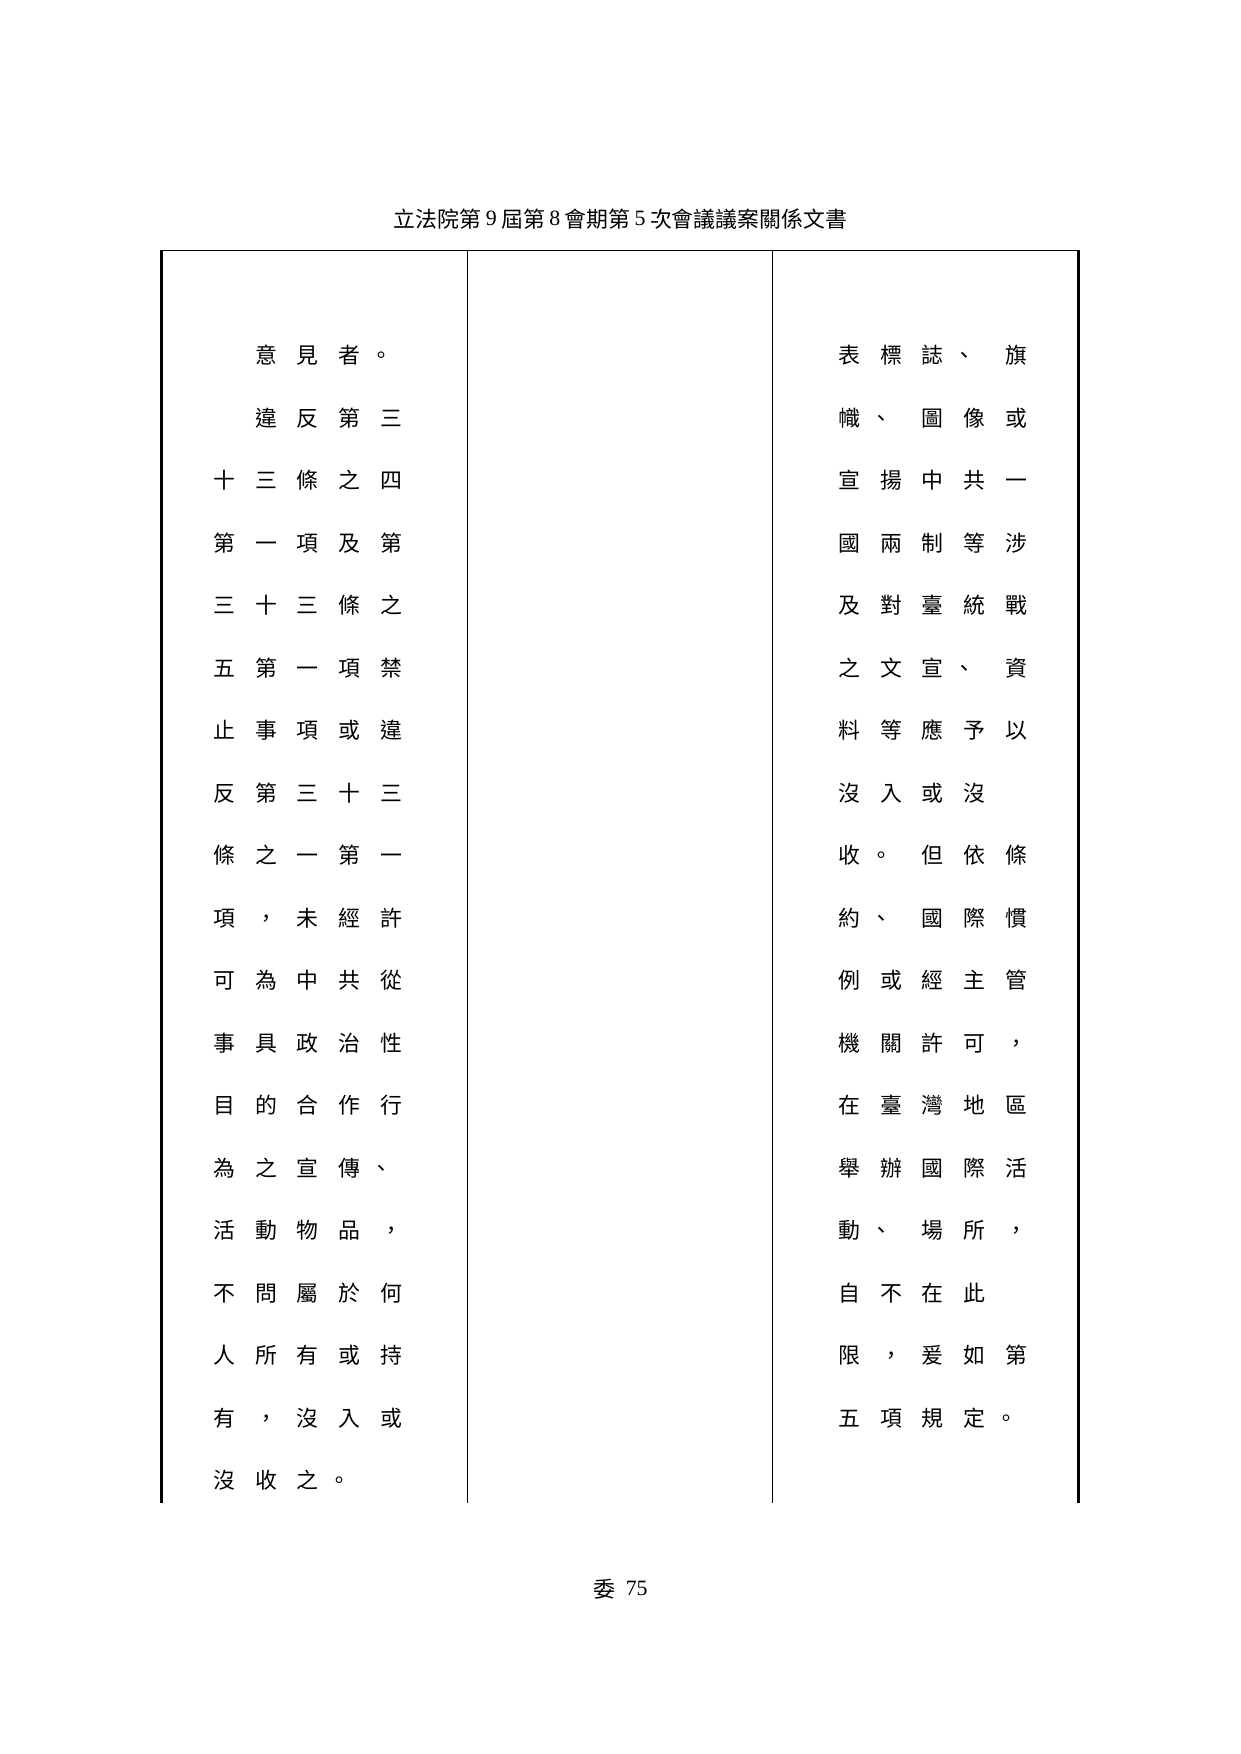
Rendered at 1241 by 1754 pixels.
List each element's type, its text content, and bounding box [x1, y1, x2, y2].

table_cell 表標誌、旗幟、圖像或宣揚中共一國兩制等涉及對臺統戰之文宣、資料等應予以沒入或沒收。但依條約、國際慣例或經主管機關許可，在臺灣地區舉辦國際活動、場所，自不在此限，爰如第五項規定。 [773, 251, 1077, 1503]
table_cell [468, 251, 772, 1503]
table_cell 意見者。 違反第三十三條之四第一項及第三十三條之五第一項禁止事項或違反第三十三條之一第一項，未經許可為中共從事具政治性目的合作行為之宣傳、活動物品，不問屬於何人所有或持有，沒入或沒收之。 [163, 251, 467, 1503]
